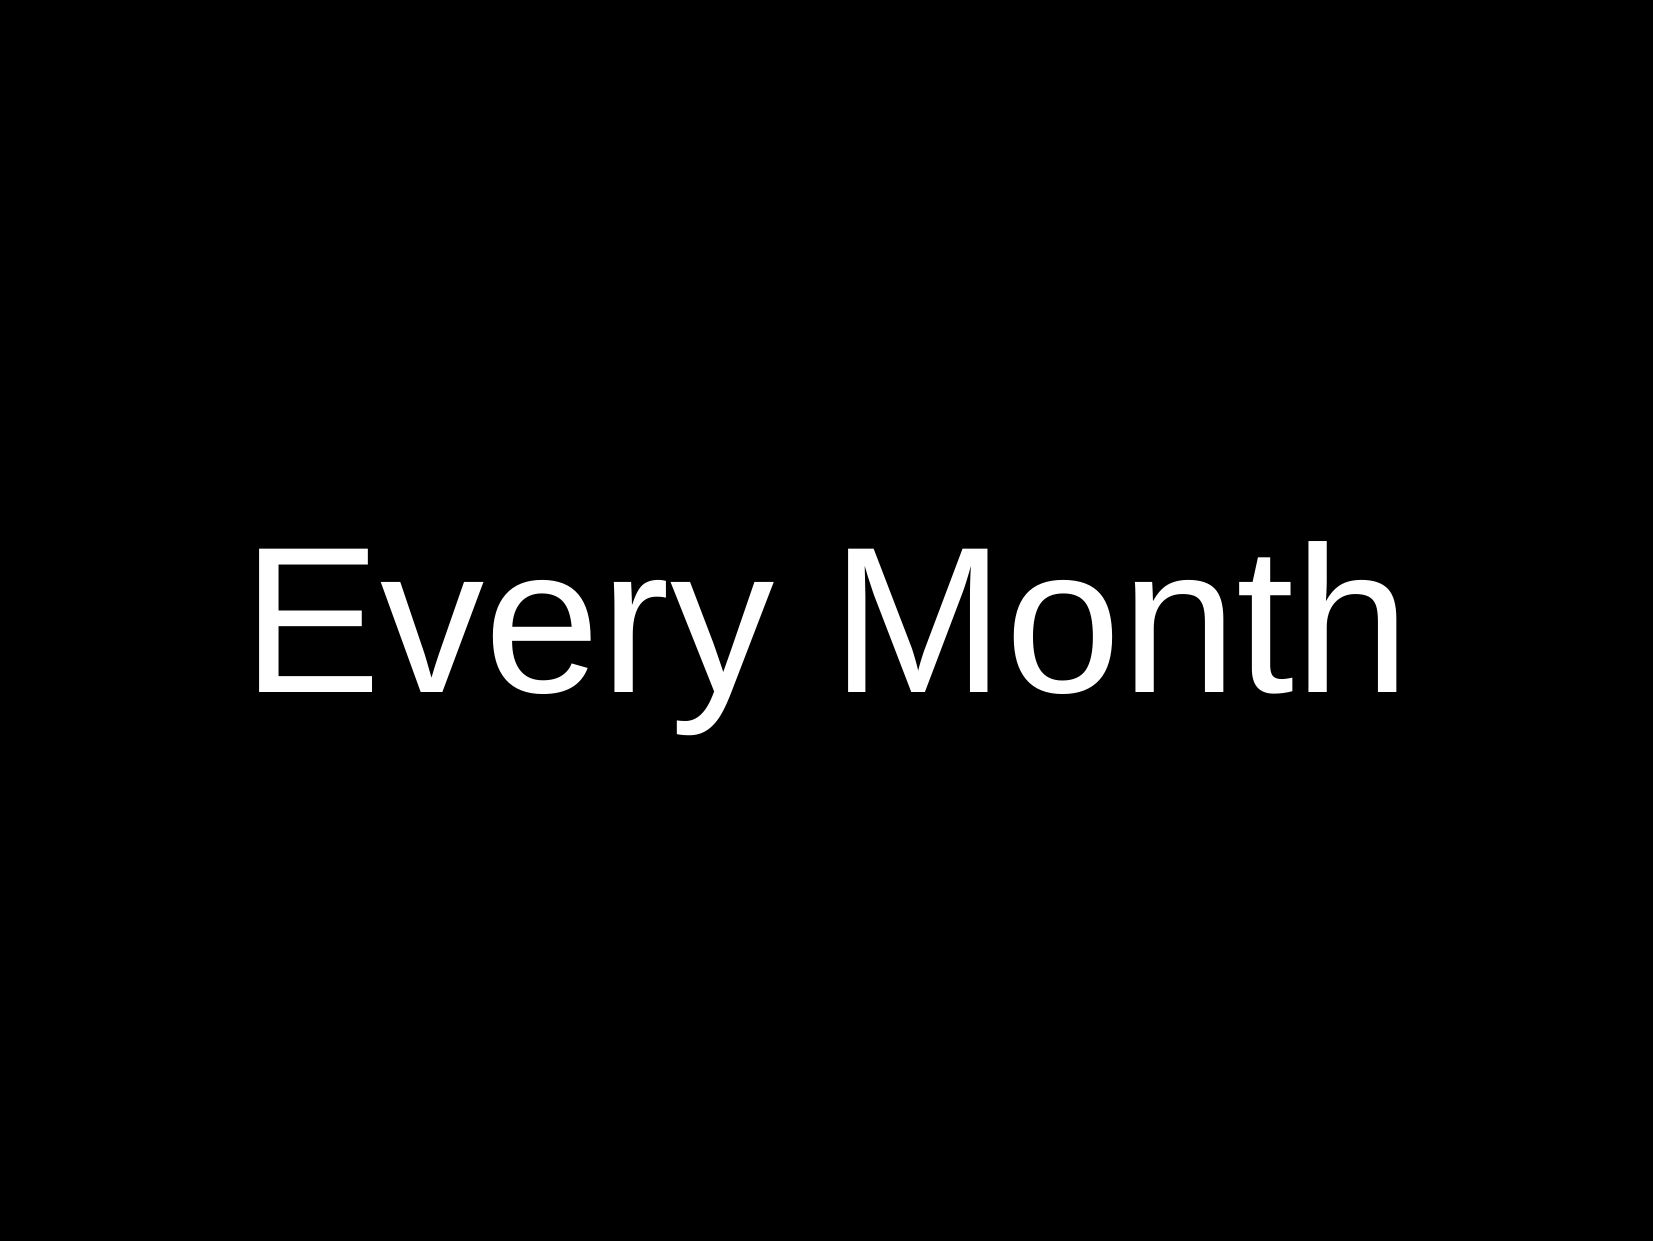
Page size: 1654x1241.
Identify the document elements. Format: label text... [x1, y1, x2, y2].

title Every Month [82, 101, 1571, 1140]
